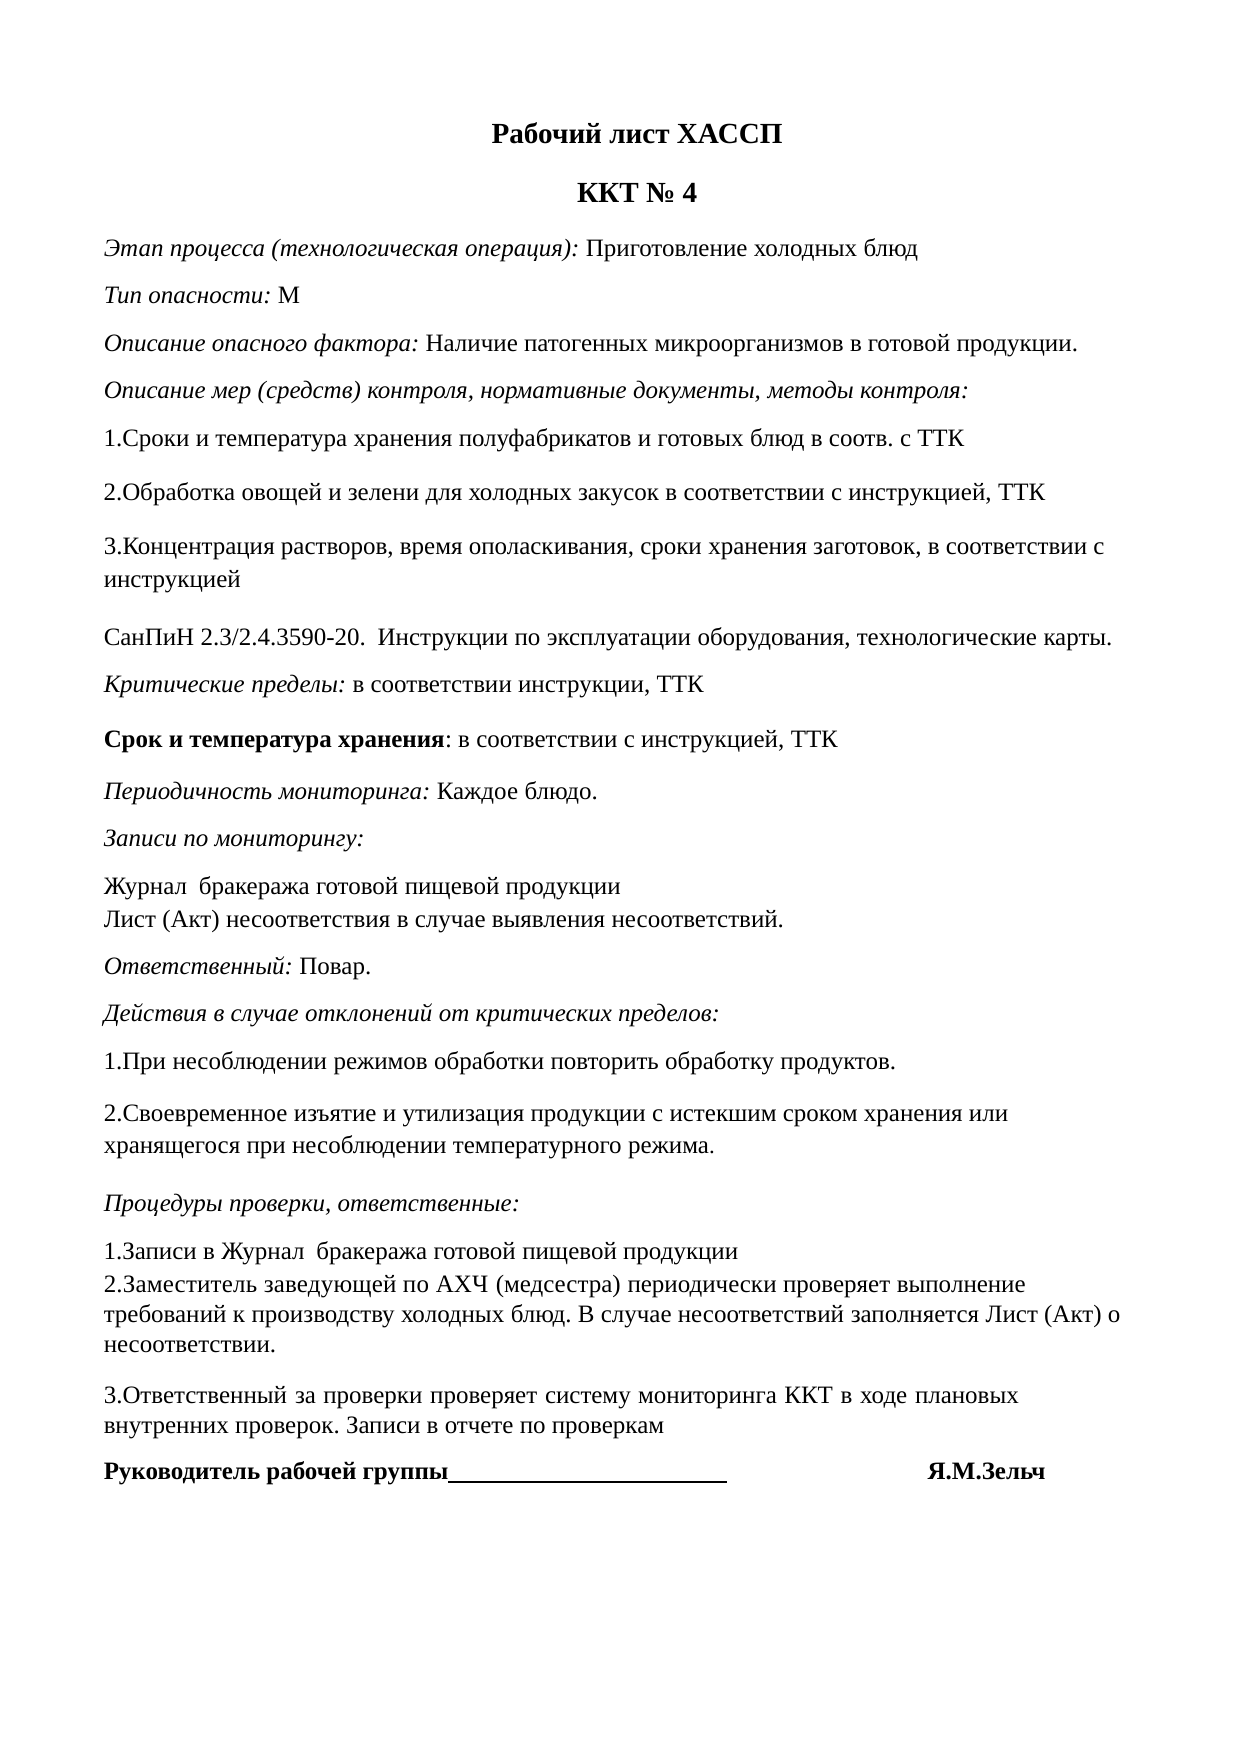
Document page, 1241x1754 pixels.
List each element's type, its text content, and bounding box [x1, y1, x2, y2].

text СанПиН 2.3/2.4.3590-20. Инструкции по эксплуатации оборудования, технологические карты. [103, 622, 1148, 650]
list При несоблюдении режимов обработки повторить обработку продуктов. [103, 1046, 1148, 1074]
text Срок и температура хранения: в соответствии с инструкцией, ТТК [103, 724, 1148, 753]
list Записи в Журнал бракеража готовой пищевой продукции [103, 1236, 1148, 1265]
text Описание опасного фактора: Наличие патогенных микроорганизмов в готовой продукции. [103, 328, 1148, 357]
list Заместитель заведующей по АХЧ (медсестра) периодически проверяет выполнение требований к производству холодных блюд. В случае несоответствий заполняется Лист (Акт) о несоответствии. [103, 1269, 1137, 1358]
text Критические пределы: в соответствии инструкции, ТТК [103, 669, 1148, 698]
text Этап процесса (технологическая операция): Приготовление холодных блюд [103, 234, 1148, 262]
list Своевременное изъятие и утилизация продукции с истекшим сроком хранения или хранящегося при несоблюдении температурного режима. [103, 1098, 1016, 1159]
text Тип опасности: М [103, 280, 1148, 309]
list Обработка овощей и зелени для холодных закусок в соответствии с инструкцией, ТТК [103, 477, 1148, 505]
text Ответственный: Повар. [103, 951, 1148, 980]
list Ответственный за проверки проверяет систему мониторинга ККТ в ходе плановых внутренних проверок. Записи в отчете по проверкам [103, 1380, 1136, 1439]
text Периодичность мониторинга: Каждое блюдо. [103, 776, 1148, 805]
text Записи по мониторингу: [103, 823, 1148, 852]
text Действия в случае отклонений от критических пределов: [103, 998, 1148, 1027]
text Журнал бракеража готовой пищевой продукции [103, 871, 1148, 900]
list Сроки и температура хранения полуфабрикатов и готовых блюд в соотв. с ТТК [103, 423, 1148, 451]
list Концентрация растворов, время ополаскивания, сроки хранения заготовок, в соответствии с инструкцией [103, 531, 1115, 592]
text Лист (Акт) несоответствия в случае выявления несоответствий. [103, 904, 1148, 933]
text Описание мер (средств) контроля, нормативные документы, методы контроля: [103, 375, 1148, 404]
text Процедуры проверки, ответственные: [103, 1188, 1148, 1217]
subtitle Рабочий лист ХАССП ККТ № 4 [472, 116, 802, 208]
text Руководитель рабочей группы Я.М.Зельч [103, 1457, 1148, 1485]
